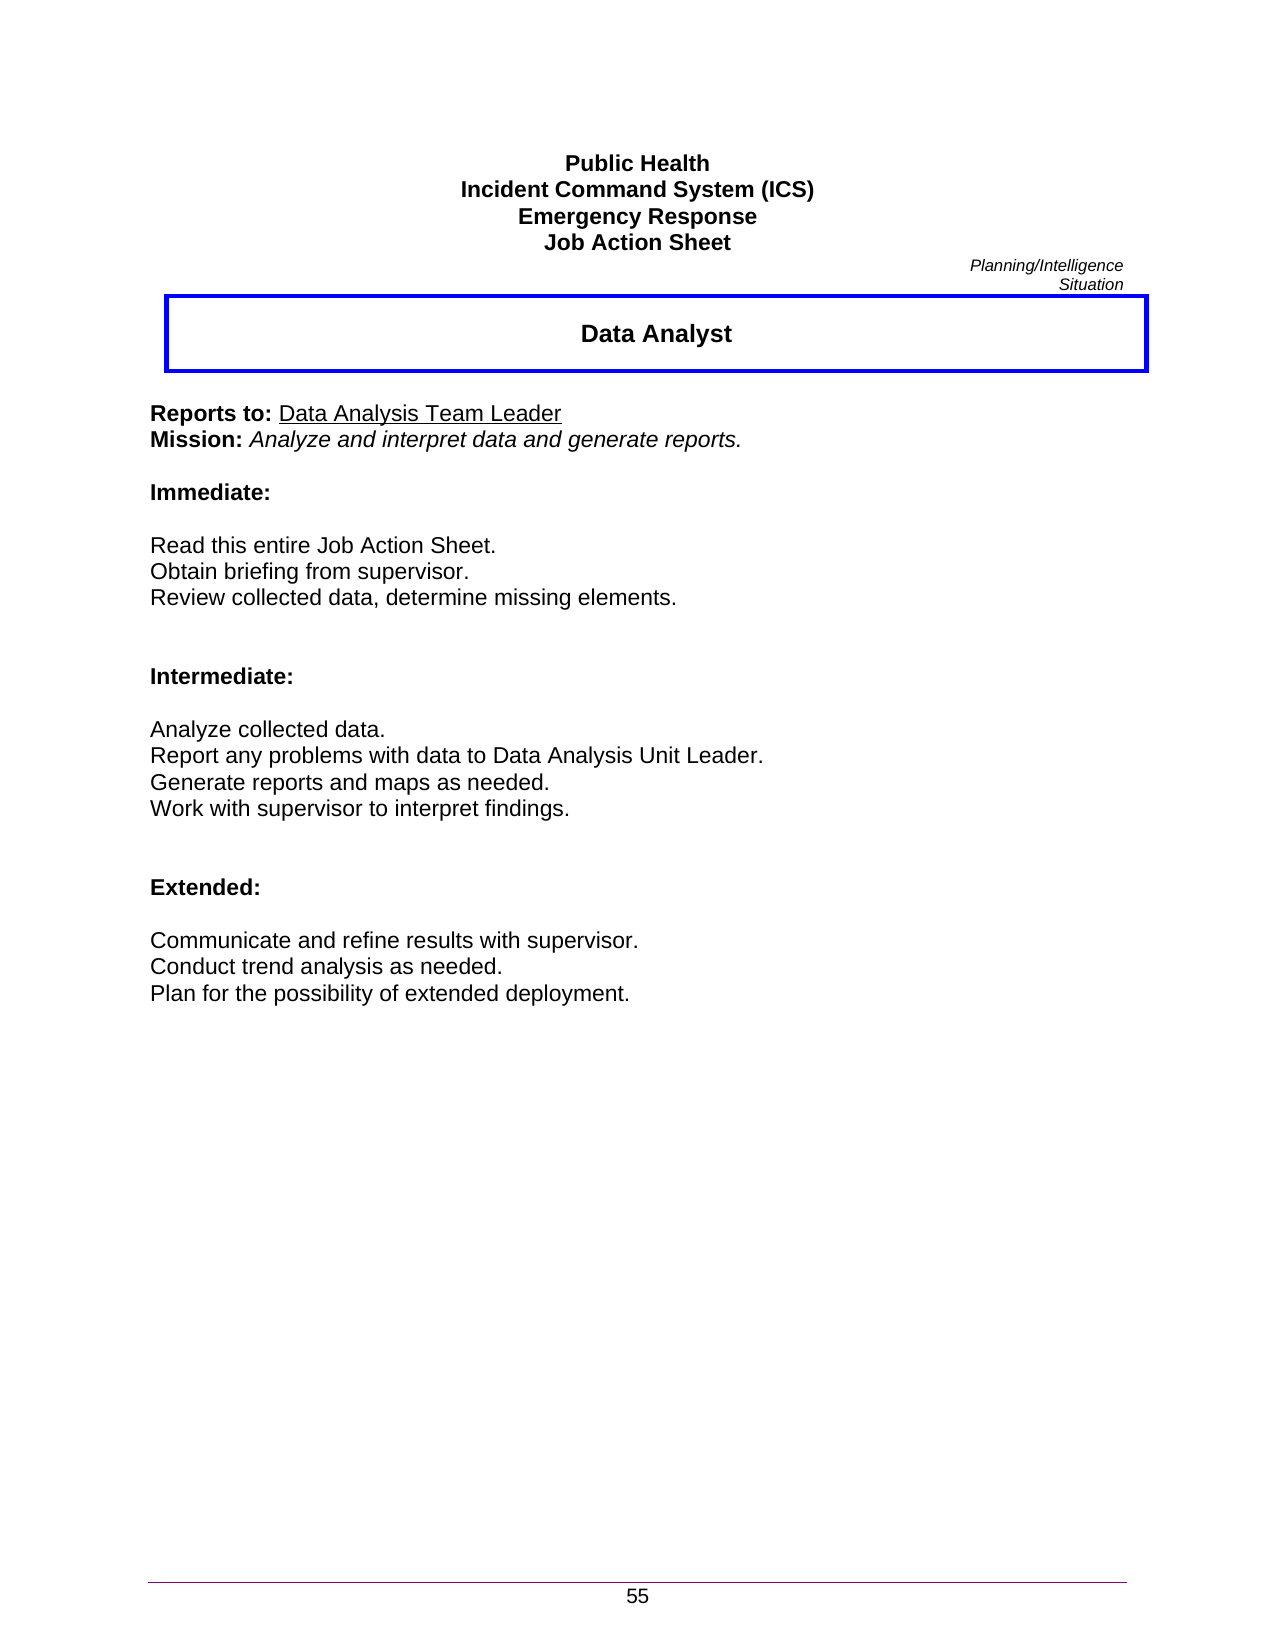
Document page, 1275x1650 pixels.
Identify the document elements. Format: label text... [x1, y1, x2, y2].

text Incident Command System (ICS) [150, 176, 1125, 203]
text Situation [150, 274, 1125, 294]
table_header Data Analyst [169, 298, 1144, 369]
subtitle Generate reports and maps as needed. [150, 769, 1125, 795]
text Immediate: [150, 479, 1125, 505]
subtitle Plan for the possibility of extended deployment. [150, 979, 1125, 1006]
subtitle Read this entire Job Action Sheet. [150, 532, 1125, 558]
subtitle Work with supervisor to interpret findings. [150, 795, 1125, 821]
subtitle Analyze collected data. [150, 716, 1125, 742]
text Intermediate: [150, 663, 1125, 690]
subtitle Report any problems with data to Data Analysis Unit Leader. [150, 742, 1125, 769]
text Job Action Sheet [150, 229, 1125, 255]
text Extended: [150, 874, 1125, 901]
text Mission: Analyze and interpret data and generate reports. [150, 426, 1125, 452]
subtitle Conduct trend analysis as needed. [150, 953, 1125, 979]
subtitle Obtain briefing from supervisor. [150, 558, 1125, 584]
subtitle Communicate and refine results with supervisor. [150, 927, 1125, 953]
text Planning/Intelligence [150, 255, 1125, 274]
text Reports to: Data Analysis Team Leader [150, 400, 1125, 426]
subtitle Review collected data, determine missing elements. [150, 584, 1125, 611]
text Public Health [150, 150, 1125, 176]
text Emergency Response [150, 203, 1125, 229]
